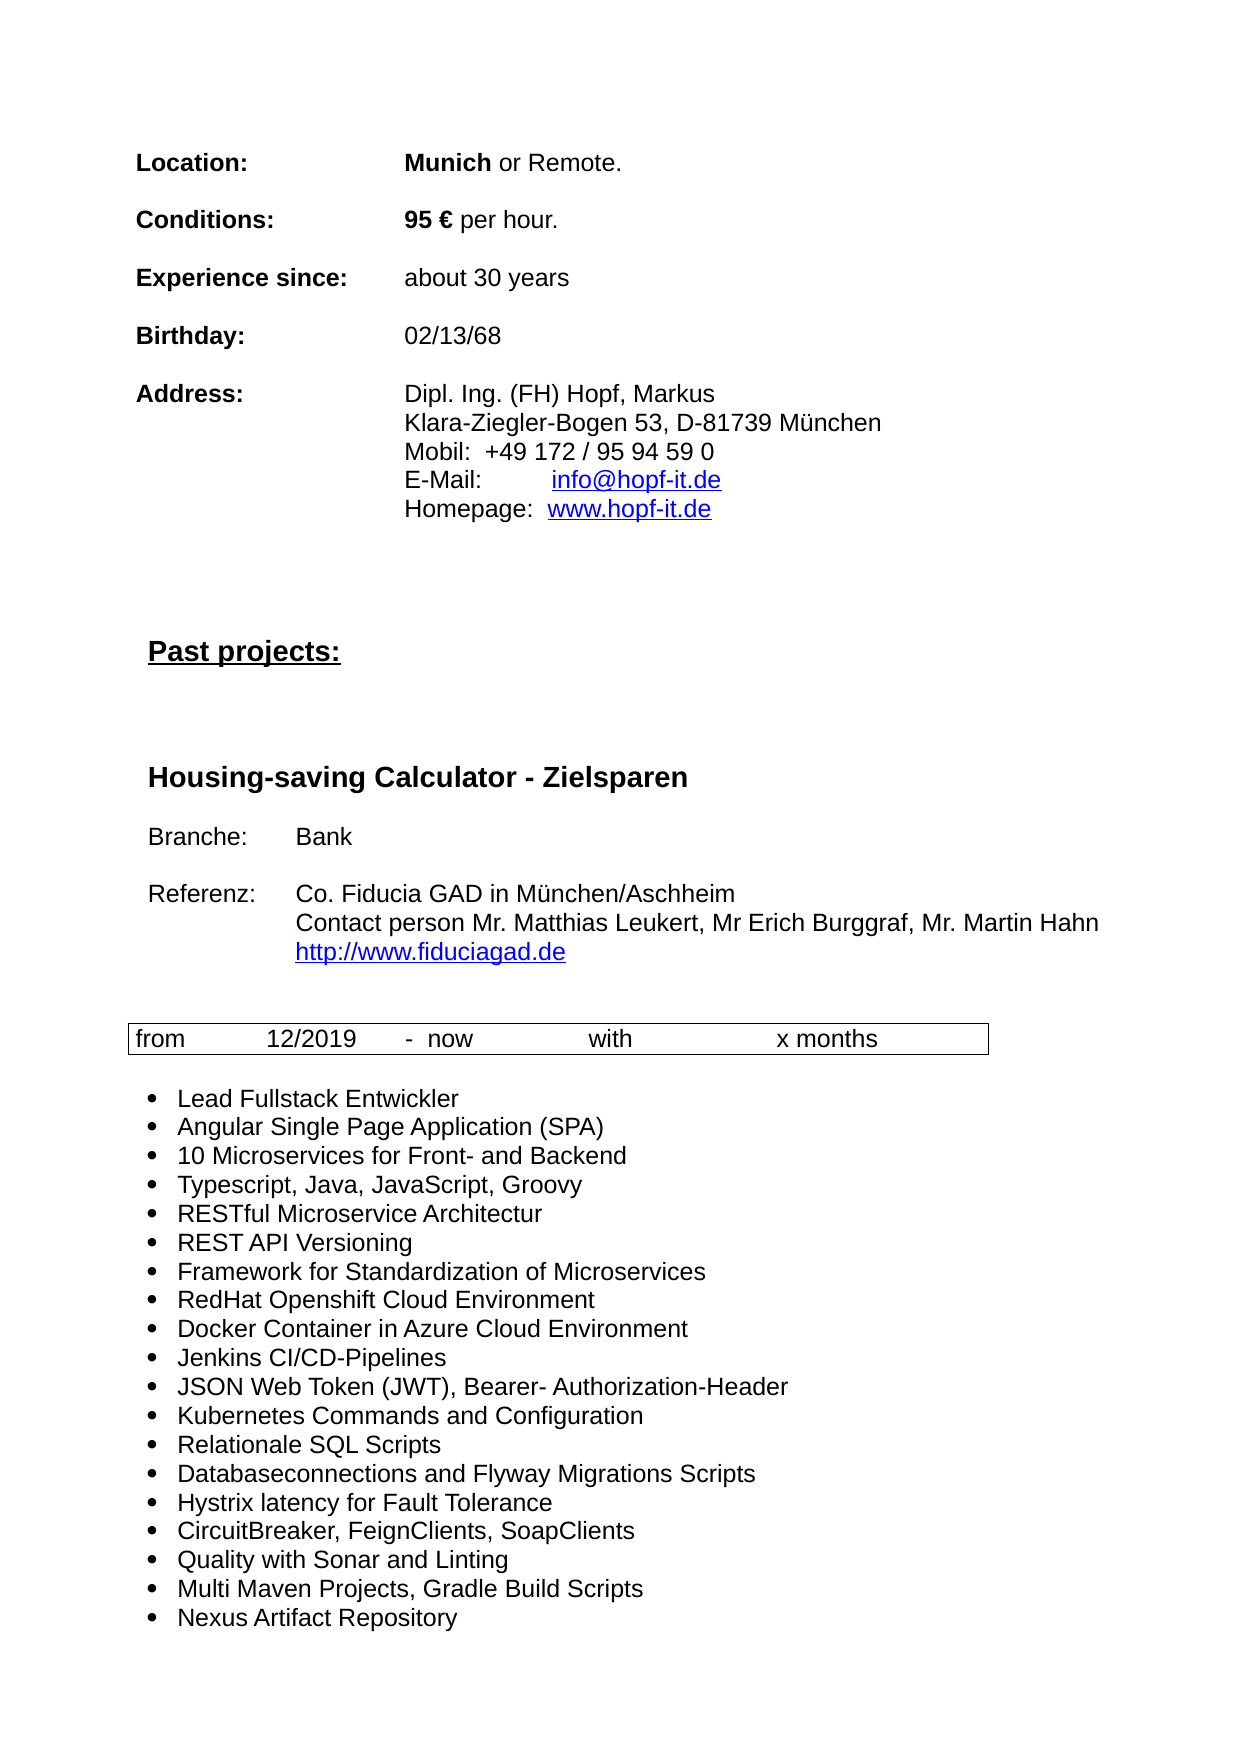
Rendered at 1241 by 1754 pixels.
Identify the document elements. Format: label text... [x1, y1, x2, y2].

table_cell Dipl. Ing. (FH) Hopf, Markus Klara-Ziegler-Bogen 53, D-81739 München Mobil: +49 172 / 95 94 59 0 E-Mail: info@hopf-it.de Homepage: www.hopf-it.de [404, 379, 1209, 552]
list Nexus Artifact Repository [148, 1603, 1104, 1632]
list Framework for Standardization of Microservices [148, 1257, 1104, 1286]
text Contact person Mr. Matthias Leukert, Mr Erich Burggraf, Mr. Martin Hahn [148, 908, 1104, 937]
list Typescript, Java, JavaScript, Groovy [148, 1170, 1104, 1199]
table_header from [129, 1024, 259, 1054]
table_cell 13.02.68 [404, 321, 1209, 379]
table_cell Location: [136, 148, 404, 205]
table_cell Munich or Remote. [404, 148, 1209, 205]
subtitle Past projects: [148, 634, 1104, 668]
table_header 12/2019 [259, 1024, 398, 1054]
text Referenz: Co. Fiducia GAD in München/Aschheim [148, 879, 1104, 908]
list Multi Maven Projects, Gradle Build Scripts [148, 1574, 1104, 1603]
table_cell Conditions: [136, 205, 404, 263]
table_header x months [762, 1024, 988, 1054]
list RESTful Microservice Architectur [148, 1199, 1104, 1228]
list Hystrix latency for Fault Tolerance [148, 1487, 1104, 1516]
table_header with [581, 1024, 762, 1054]
text Branche: Bank [148, 822, 1104, 851]
list Docker Container in Azure Cloud Environment [148, 1314, 1104, 1343]
list Jenkins CI/CD-Pipelines [148, 1343, 1104, 1372]
table_cell 95 € per hour. [404, 205, 1209, 263]
list Quality with Sonar and Linting [148, 1545, 1104, 1574]
table_cell Experience since: [136, 263, 404, 321]
list 10 Microservices for Front- and Backend [148, 1141, 1104, 1170]
list CircuitBreaker, FeignClients, SoapClients [148, 1516, 1104, 1545]
text http://www.fiduciagad.de [221, 937, 1104, 966]
list JSON Web Token (JWT), Bearer- Authorization-Header [148, 1372, 1104, 1401]
table_cell Birthday: [136, 321, 404, 379]
subtitle Housing-saving Calculator - Zielsparen [148, 760, 1104, 793]
list Databaseconnections and Flyway Migrations Scripts [148, 1459, 1104, 1487]
table_header now [420, 1024, 581, 1054]
table_header - [398, 1024, 420, 1054]
list RedHat Openshift Cloud Environment [148, 1286, 1104, 1314]
table_cell about 30 years [404, 263, 1209, 321]
list Relationale SQL Scripts [148, 1430, 1104, 1459]
list Angular Single Page Application (SPA) [148, 1112, 1104, 1141]
list Kubernetes Commands and Configuration [148, 1401, 1104, 1430]
table_cell Address: [136, 379, 404, 552]
list Lead Fullstack Entwickler [148, 1083, 1104, 1112]
list REST API Versioning [148, 1228, 1104, 1257]
